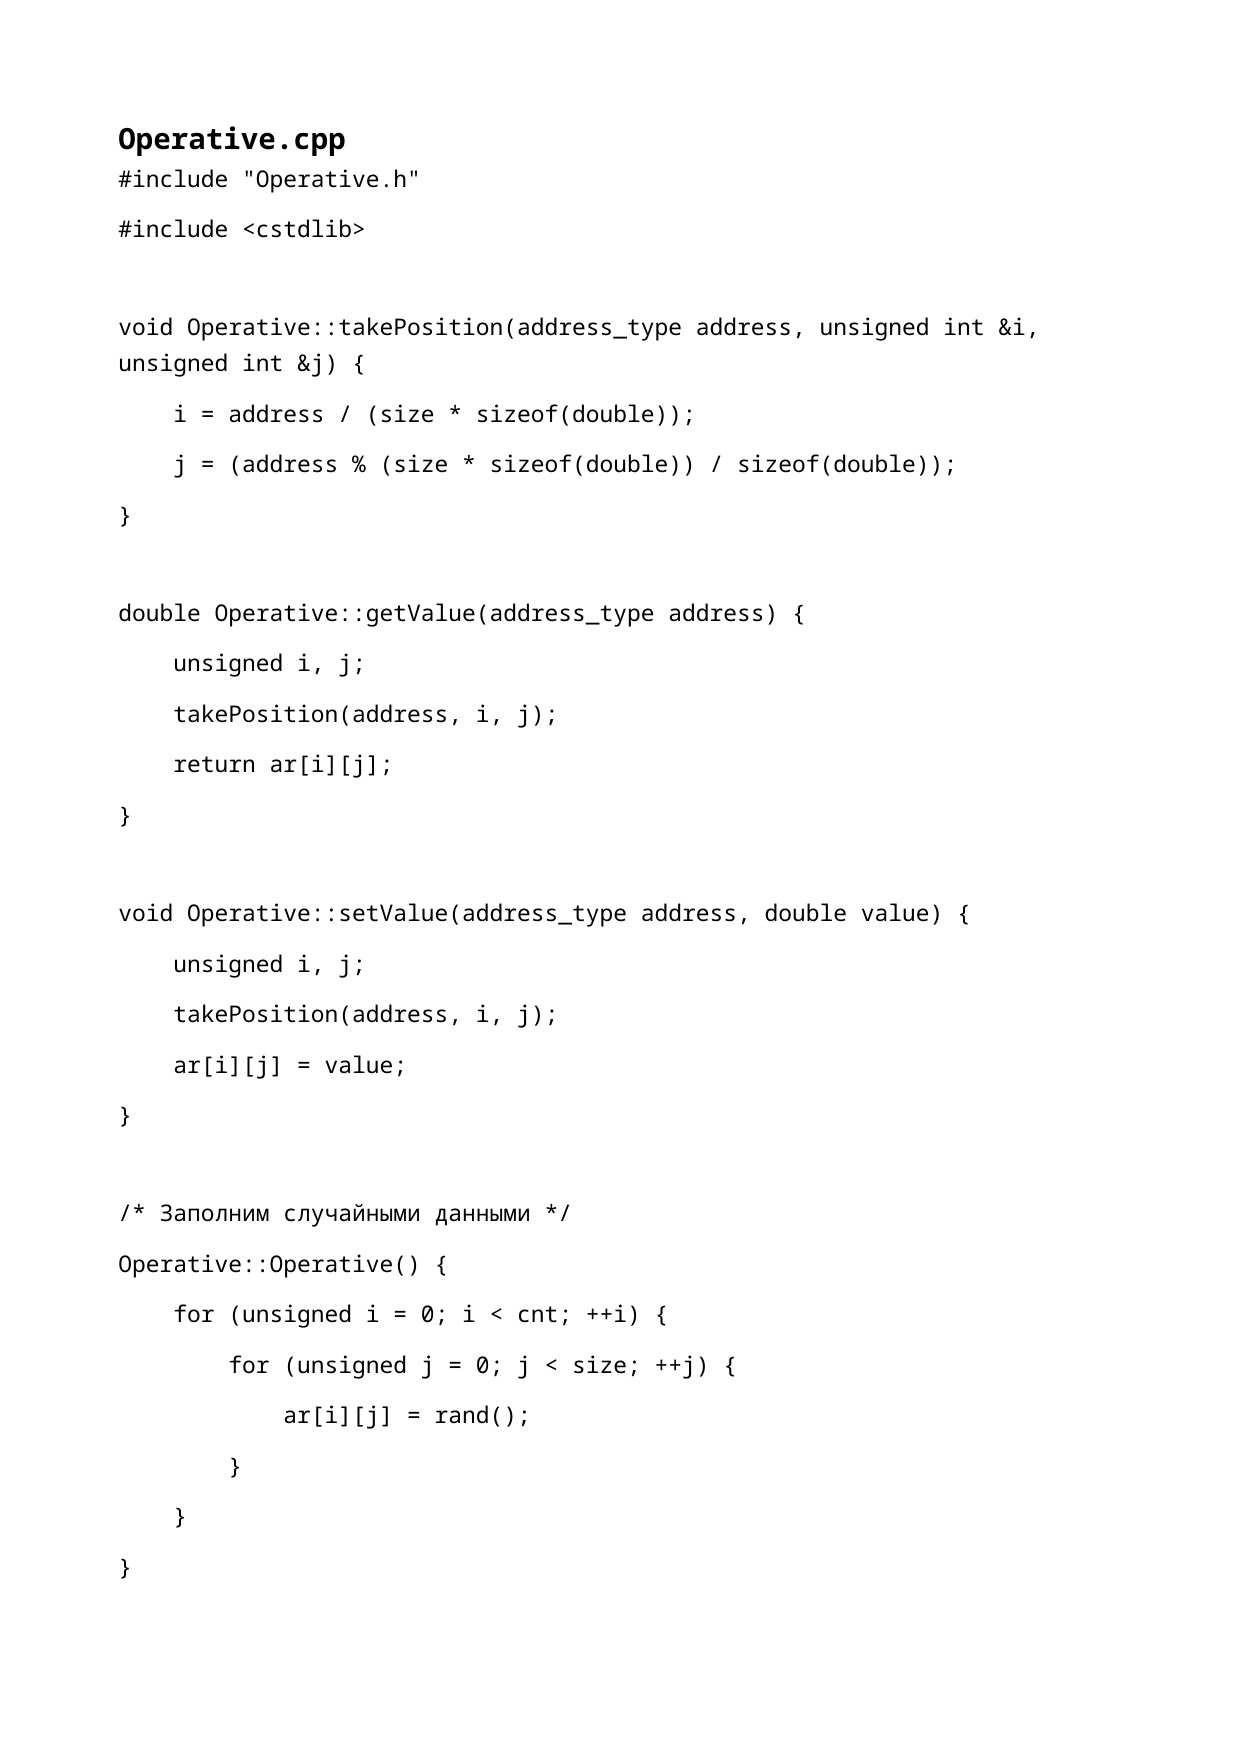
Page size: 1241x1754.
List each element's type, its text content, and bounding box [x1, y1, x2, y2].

text ar[i][j] = value; [118, 1048, 1122, 1080]
text } [118, 1551, 1122, 1618]
text takePosition(address, i, j); [118, 698, 1122, 729]
text } [118, 1500, 1122, 1532]
text for (unsigned j = 0; j < size; ++j) { [118, 1349, 1122, 1380]
text for (unsigned i = 0; i < cnt; ++i) { [118, 1298, 1122, 1329]
text #include <cstdlib> [118, 213, 1122, 244]
text } [118, 799, 1122, 830]
text j = (address % (size * sizeof(double)) / sizeof(double)); [118, 448, 1122, 479]
text } [118, 1450, 1122, 1481]
text ar[i][j] = rand(); [118, 1399, 1122, 1431]
text Operative.cpp #include "Operative.h" [118, 118, 1122, 194]
text Operative::Operative() { [118, 1248, 1122, 1279]
text /* Заполним случайными данными */ [118, 1197, 1122, 1228]
text double Operative::getValue(address_type address) { [118, 597, 1122, 628]
text } [118, 499, 1122, 530]
text void Operative::setValue(address_type address, double value) { [118, 897, 1122, 928]
text unsigned i, j; [118, 947, 1122, 979]
text unsigned i, j; [118, 647, 1122, 678]
text } [118, 1099, 1122, 1130]
text return ar[i][j]; [118, 748, 1122, 779]
text i = address / (size * sizeof(double)); [118, 398, 1122, 429]
text takePosition(address, i, j); [118, 998, 1122, 1029]
text void Operative::takePosition(address_type address, unsigned int &i, unsigned int &j) { [118, 311, 1122, 378]
